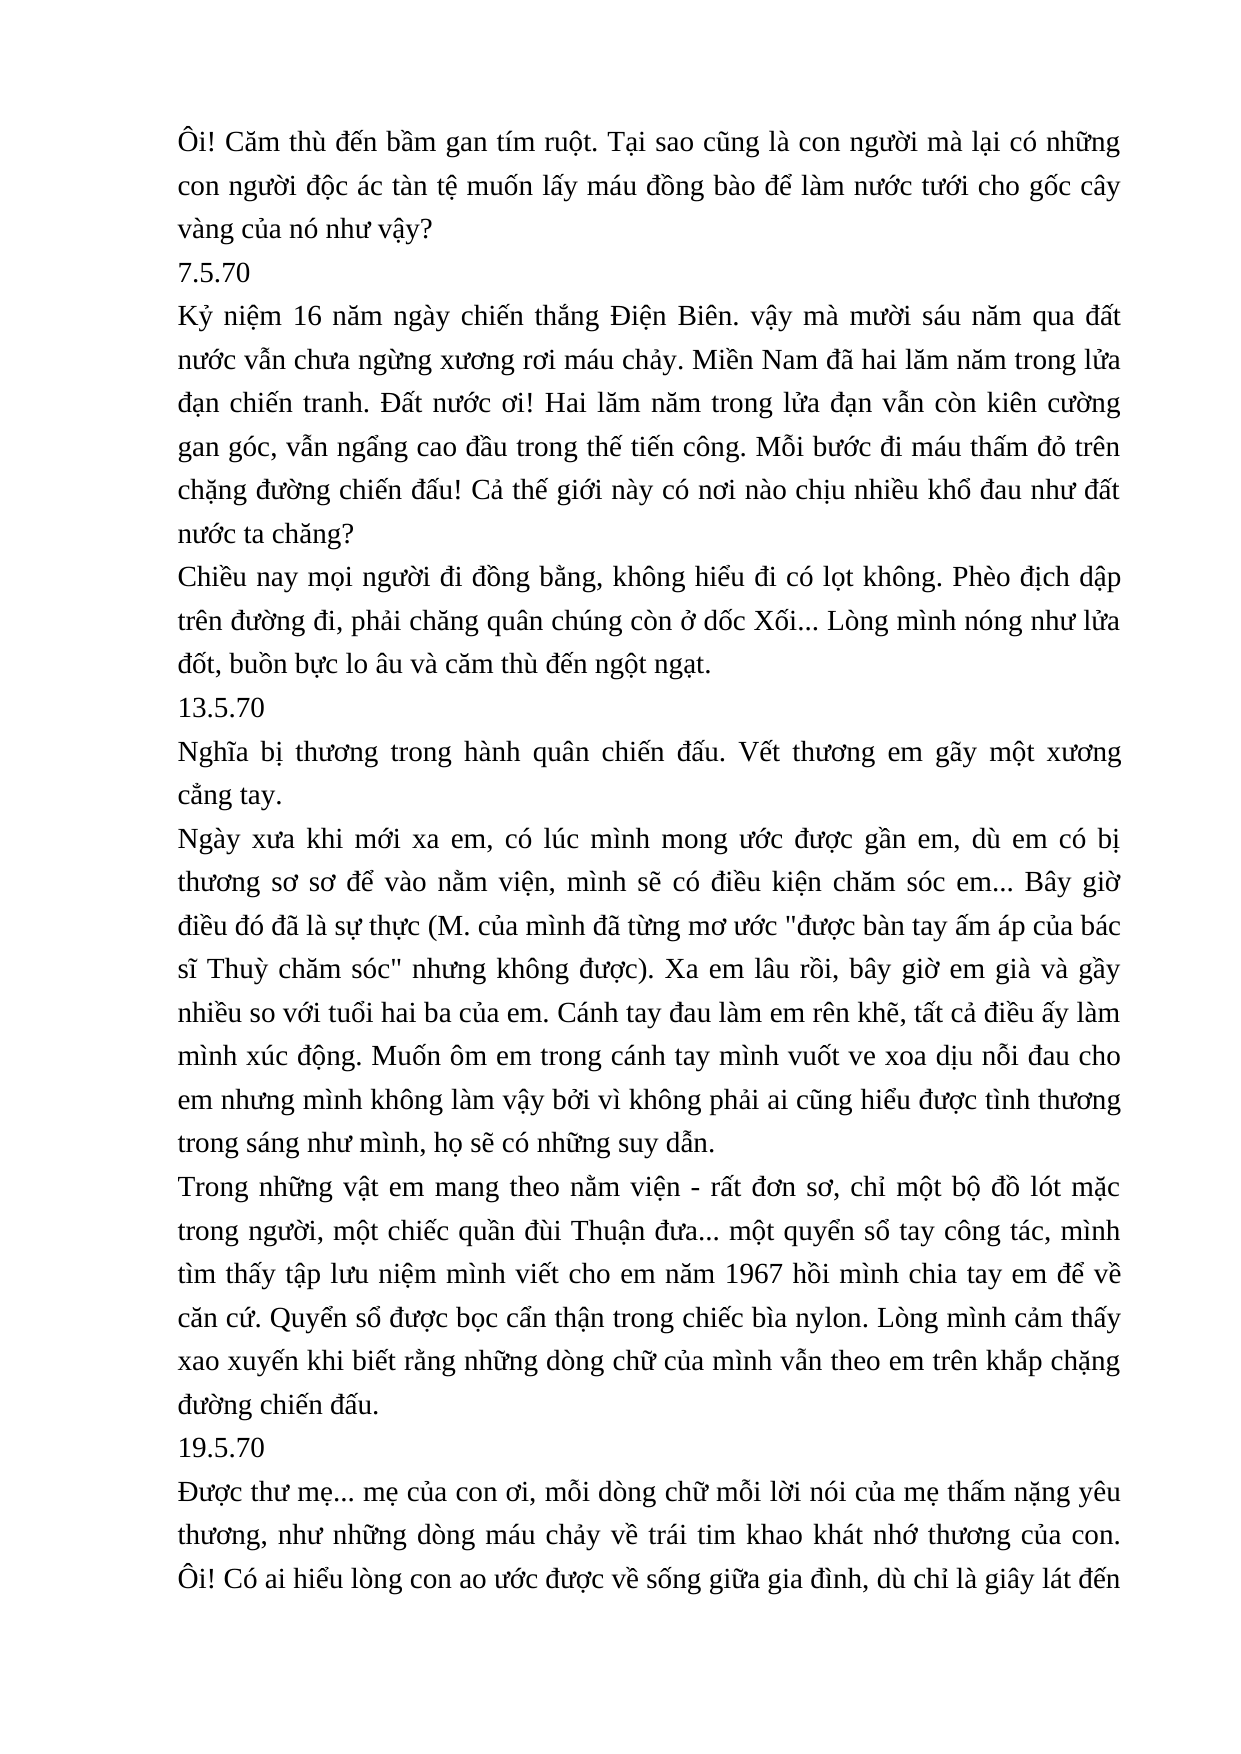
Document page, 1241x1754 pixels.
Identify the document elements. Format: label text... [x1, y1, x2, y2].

text Chiều nay mọi người đi đồng bằng, không hiểu đi có lọt không. Phèo địch dập trên đường đi, phải chăng quân chúng còn ở dốc Xối... Lòng mình nóng như lửa đốt, buồn bực lo âu và căm thù đến ngột ngạt. [177, 559, 1122, 680]
text Nghĩa bị thương trong hành quân chiến đấu. Vết thương em gãy một xương cẳng tay. [177, 734, 1122, 811]
text 7.5.70 [177, 255, 1122, 288]
text Trong những vật em mang theo nằm viện - rất đơn sơ, chỉ một bộ đồ lót mặc trong người, một chiếc quần đùi Thuận đưa... một quyển sổ tay công tác, mình tìm thấy tập lưu niệm mình viết cho em năm 1967 hồi mình chia tay em để về căn cứ. Quyển sổ được bọc cẩn thận trong chiếc bìa nylon. Lòng mình cảm thấy xao xuyến khi biết rằng những dòng chữ của mình vẫn theo em trên khắp chặng đường chiến đấu. [177, 1169, 1122, 1420]
text Được thư mẹ... mẹ của con ơi, mỗi dòng chữ mỗi lời nói của mẹ thấm nặng yêu thương, như những dòng máu chảy về trái tim khao khát nhớ thương của con. Ôi! Có ai hiểu lòng con ao ước được về sống giữa gia đình, dù chỉ là giây lát đến [177, 1474, 1122, 1594]
text 19.5.70 [177, 1430, 1122, 1464]
text Kỷ niệm 16 năm ngày chiến thắng Điện Biên. vậy mà mười sáu năm qua đất nước vẫn chưa ngừng xương rơi máu chảy. Miền Nam đã hai lăm năm trong lửa đạn chiến tranh. Đất nước ơi! Hai lăm năm trong lửa đạn vẫn còn kiên cường gan góc, vẫn ngẩng cao đầu trong thế tiến công. Mỗi bước đi máu thấm đỏ trên chặng đường chiến đấu! Cả thế giới này có nơi nào chịu nhiều khổ đau như đất nước ta chăng? [177, 298, 1122, 549]
text Ôi! Căm thù đến bầm gan tím ruột. Tại sao cũng là con người mà lại có những con người độc ác tàn tệ muốn lấy máu đồng bào để làm nước tưới cho gốc cây vàng của nó như vậy? [177, 124, 1122, 245]
text Ngày xưa khi mới xa em, có lúc mình mong ước được gần em, dù em có bị thương sơ sơ để vào nằm viện, mình sẽ có điều kiện chăm sóc em... Bây giờ điều đó đã là sự thực (M. của mình đã từng mơ ước "được bàn tay ấm áp của bác sĩ Thuỳ chăm sóc" nhưng không được). Xa em lâu rồi, bây giờ em già và gầy nhiều so với tuổi hai ba của em. Cánh tay đau làm em rên khẽ, tất cả điều ấy làm mình xúc động. Muốn ôm em trong cánh tay mình vuốt ve xoa dịu nỗi đau cho em nhưng mình không làm vậy bởi vì không phải ai cũng hiểu được tình thương trong sáng như mình, họ sẽ có những suy dẫn. [177, 821, 1122, 1159]
text 13.5.70 [177, 690, 1122, 724]
